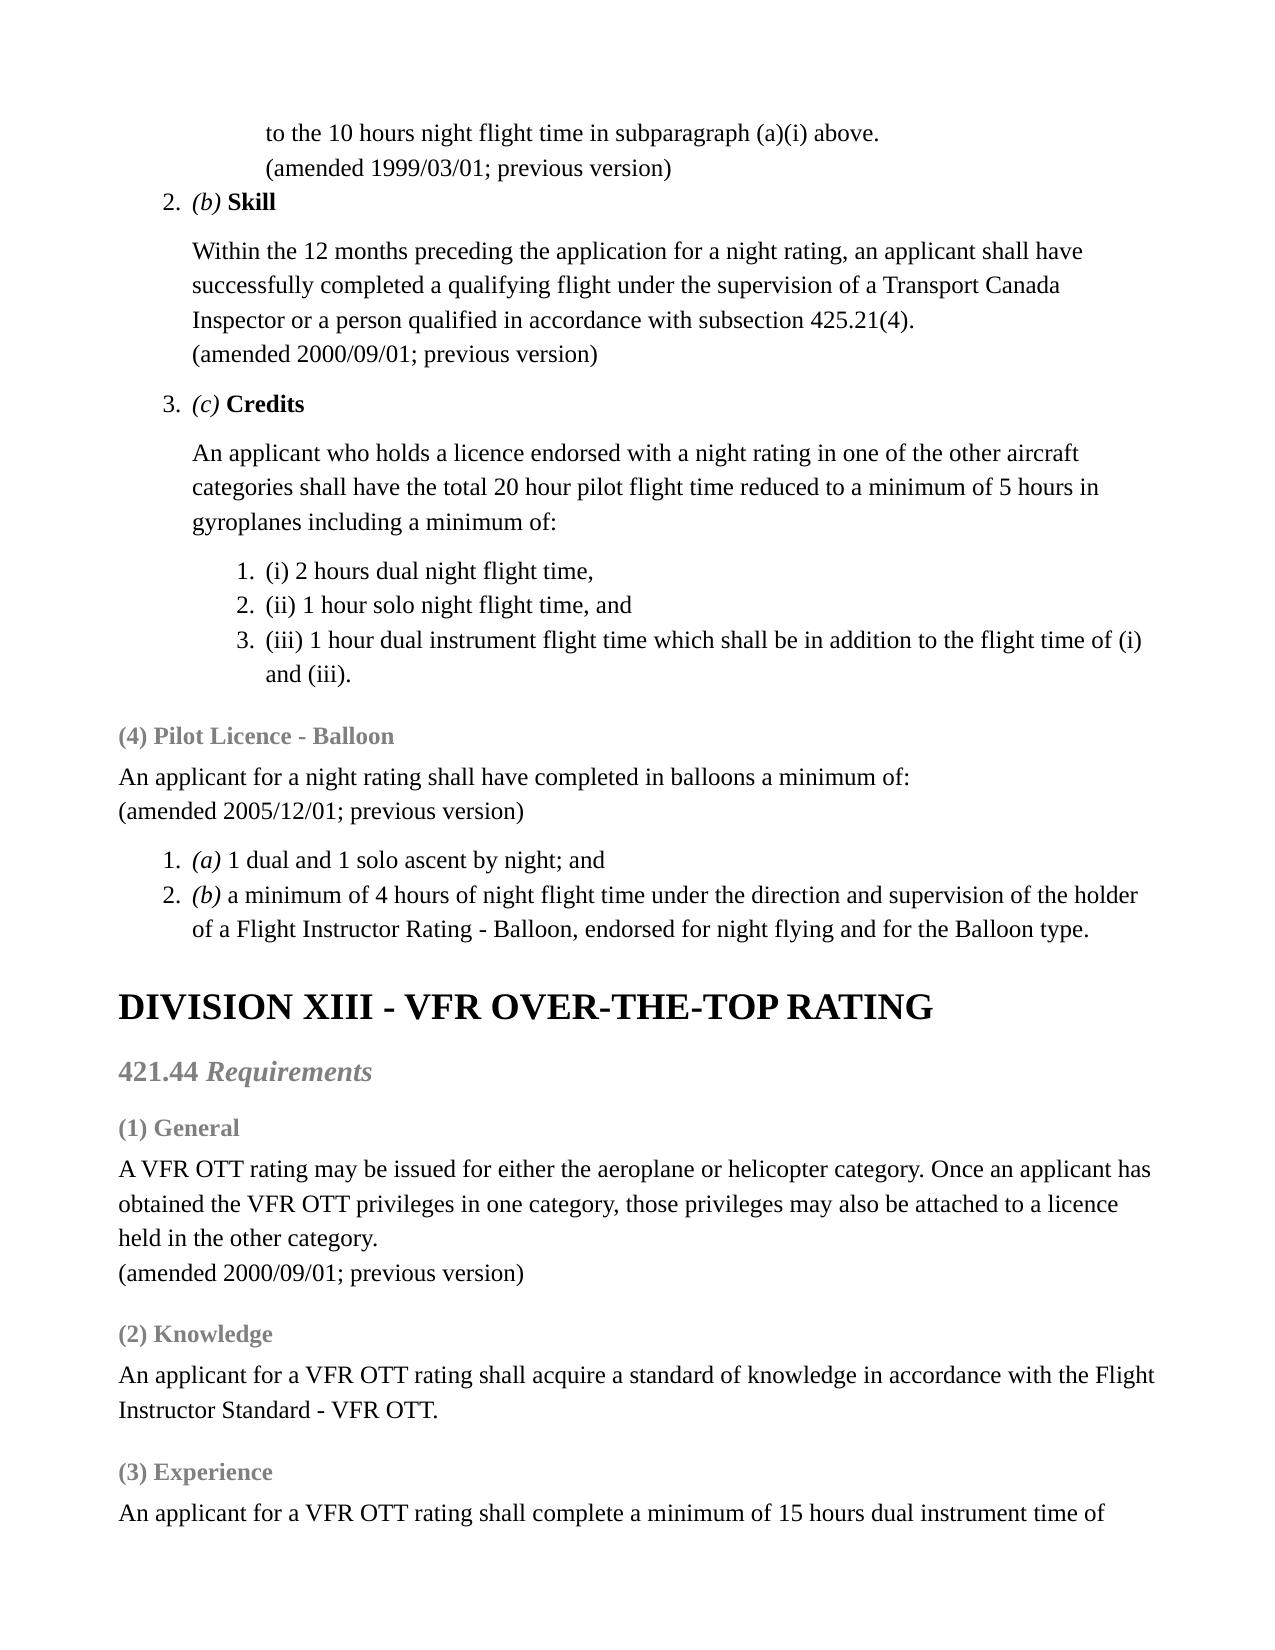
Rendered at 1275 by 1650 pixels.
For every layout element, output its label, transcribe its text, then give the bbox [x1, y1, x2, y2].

subtitle (2) Knowledge [118, 1319, 1157, 1348]
text A VFR OTT rating may be issued for either the aeroplane or helicopter category. Once an applicant has obtained the VFR OTT privileges in one category, those privileges may also be attached to a licence held in the other category. (amended 2000/09/01; previous version) [118, 1154, 1157, 1287]
text An applicant for a night rating shall have completed in balloons a minimum of: (amended 2005/12/01; previous version) [118, 762, 1157, 825]
list (b) Skill [162, 187, 1157, 216]
list An applicant who holds a licence endorsed with a night rating in one of the other aircraft categories shall have the total 20 hour pilot flight time reduced to a minimum of 5 hours in gyroplanes including a minimum of: [162, 438, 1157, 535]
subtitle DIVISION XIII - VFR OVER-THE-TOP RATING [118, 984, 1157, 1027]
text An applicant for a VFR OTT rating shall complete a minimum of 15 hours dual instrument time of [118, 1498, 1157, 1527]
text An applicant for a VFR OTT rating shall acquire a standard of knowledge in accordance with the Flight Instructor Standard - VFR OTT. [118, 1361, 1157, 1424]
subtitle (4) Pilot Licence - Balloon [118, 721, 1157, 749]
list (i) 2 hours dual night flight time, [236, 556, 1157, 584]
list (ii) 1 hour solo night flight time, and [236, 590, 1157, 619]
subtitle (1) General [118, 1113, 1157, 1142]
list (a) 1 dual and 1 solo ascent by night; and [162, 846, 1157, 874]
list (b) a minimum of 4 hours of night flight time under the direction and supervision of the holder of a Flight Instructor Rating - Balloon, endorsed for night flying and for the Balloon type. [162, 880, 1157, 943]
subtitle (3) Experience [118, 1457, 1157, 1485]
list (c) Credits [162, 389, 1157, 417]
subtitle 421.44 Requirements [118, 1054, 1157, 1088]
list to the 10 hours night flight time in subparagraph (a)(i) above. (amended 1999/03/01; previous version) [236, 118, 1157, 181]
list (iii) 1 hour dual instrument flight time which shall be in addition to the flight time of (i) and (iii). [236, 625, 1157, 688]
list Within the 12 months preceding the application for a night rating, an applicant shall have successfully completed a qualifying flight under the supervision of a Transport Canada Inspector or a person qualified in accordance with subsection 425.21(4). (amended 2000/09/01; previous version) [162, 236, 1157, 368]
